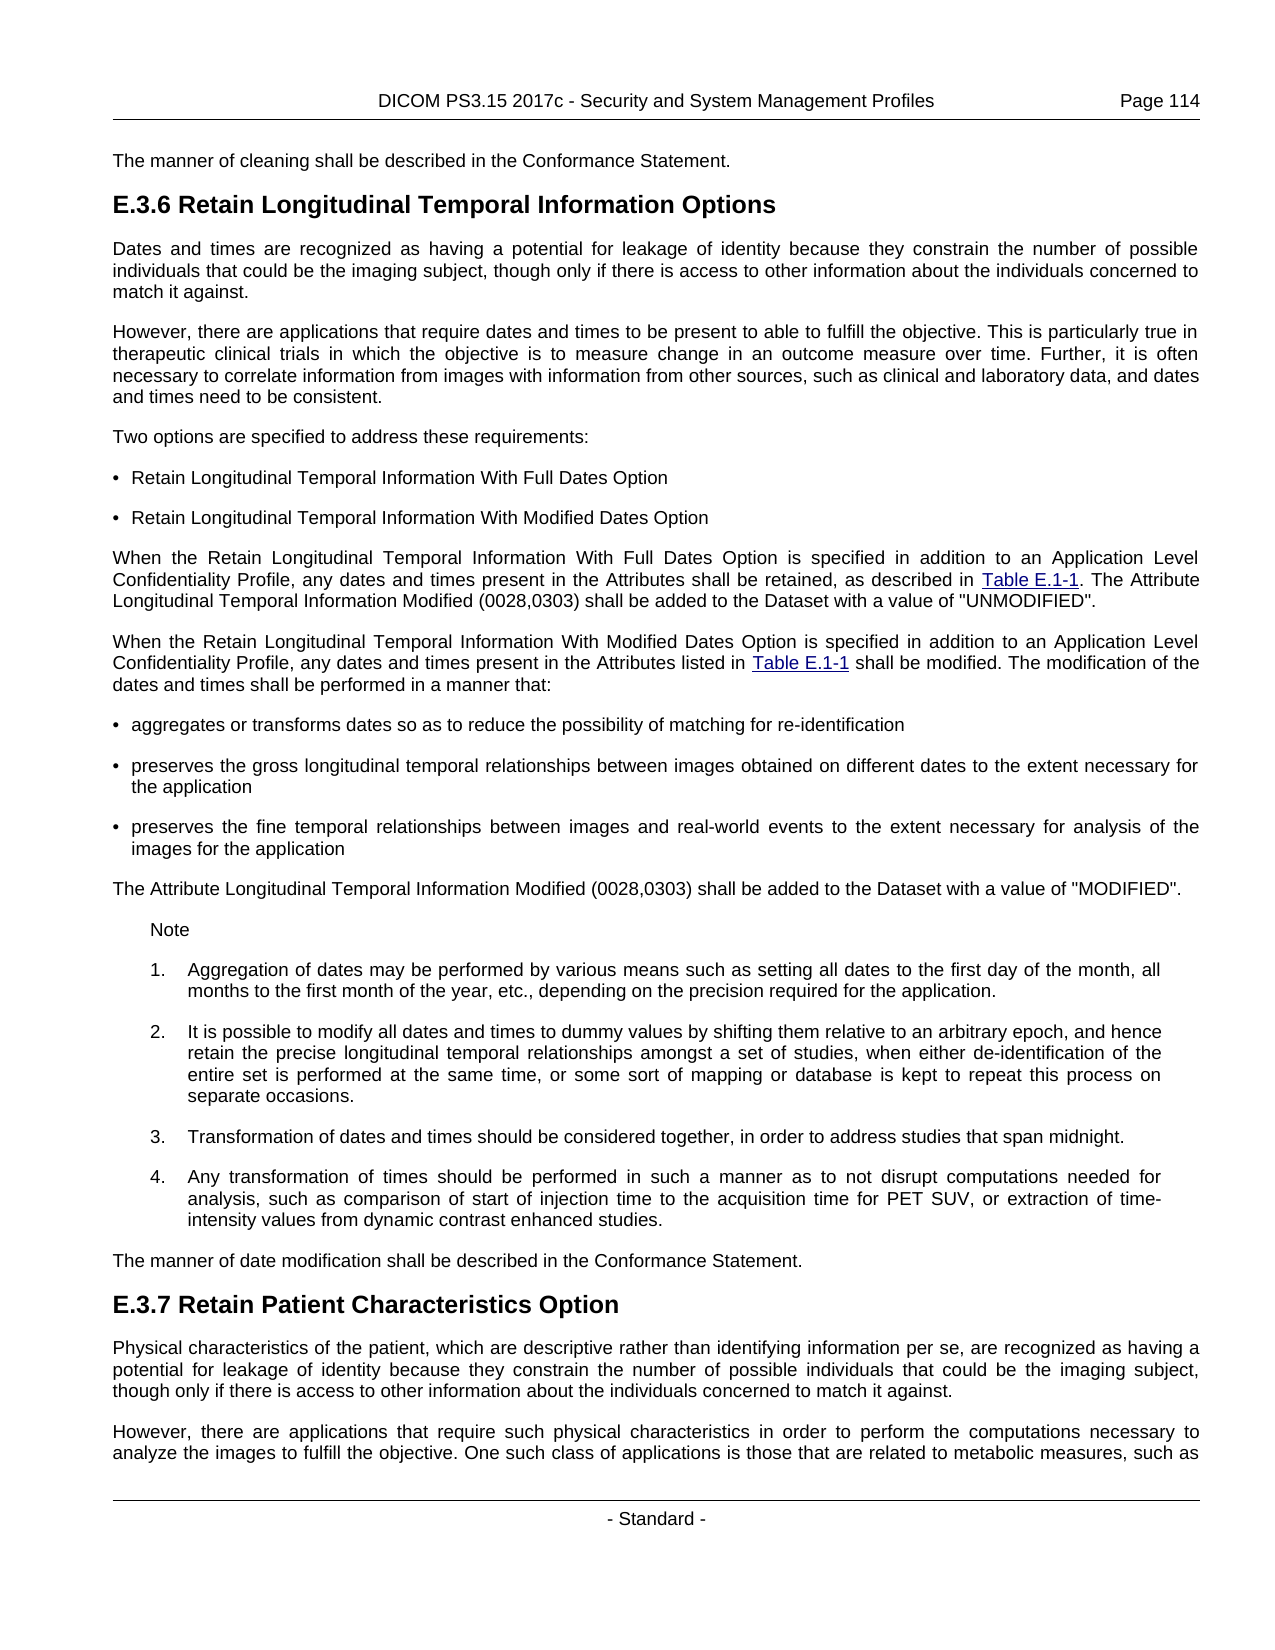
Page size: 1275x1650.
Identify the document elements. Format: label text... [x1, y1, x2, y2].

list Retain Longitudinal Temporal Information With Full Dates Option [112, 467, 1200, 488]
list aggregates or transforms dates so as to reduce the possibility of matching for re-identification [112, 714, 1200, 736]
list Retain Longitudinal Temporal Information With Modified Dates Option [112, 507, 1200, 528]
text The manner of cleaning shall be described in the Conformance Statement. [112, 150, 1200, 172]
list Aggregation of dates may be performed by various means such as setting all dates to the first day of the month, all months to the first month of the year, etc., depending on the precision required for the application. [150, 959, 1162, 1002]
text The Attribute Longitudinal Temporal Information Modified (0028,0303) shall be added to the Dataset with a value of "MODIFIED". [112, 878, 1200, 900]
text E.3.6 Retain Longitudinal Temporal Information Options [112, 190, 1200, 219]
text E.3.7 Retain Patient Characteristics Option [112, 1290, 1200, 1318]
text When the Retain Longitudinal Temporal Information With Full Dates Option is specified in addition to an Application Level Confidentiality Profile, any dates and times present in the Attributes shall be retained, as described in Table E.1-1. The Attribute Longitudinal Temporal Information Modified (0028,0303) shall be added to the Dataset with a value of "UNMODIFIED". [112, 547, 1200, 612]
list It is possible to modify all dates and times to dummy values by shifting them relative to an arbitrary epoch, and hence retain the precise longitudinal temporal relationships amongst a set of studies, when either de-identification of the entire set is performed at the same time, or some sort of mapping or database is kept to repeat this process on separate occasions. [150, 1021, 1162, 1107]
list Any transformation of times should be performed in such a manner as to not disrupt computations needed for analysis, such as comparison of start of injection time to the acquisition time for PET SUV, or extraction of time-intensity values from dynamic contrast enhanced studies. [150, 1166, 1162, 1231]
list preserves the gross longitudinal temporal relationships between images obtained on different dates to the extent necessary for the application [112, 754, 1200, 797]
text However, there are applications that require dates and times to be present to able to fulfill the objective. This is particularly true in therapeutic clinical trials in which the objective is to measure change in an outcome measure over time. Further, it is often necessary to correlate information from images with information from other sources, such as clinical and laboratory data, and dates and times need to be consistent. [112, 321, 1200, 407]
text Dates and times are recognized as having a potential for leakage of identity because they constrain the number of possible individuals that could be the imaging subject, though only if there is access to other information about the individuals concerned to match it against. [112, 238, 1200, 302]
text Two options are specified to address these requirements: [112, 426, 1200, 448]
text When the Retain Longitudinal Temporal Information With Modified Dates Option is specified in addition to an Application Level Confidentiality Profile, any dates and times present in the Attributes listed in Table E.1-1 shall be modified. The modification of the dates and times shall be performed in a manner that: [112, 631, 1200, 695]
list preserves the fine temporal relationships between images and real-world events to the extent necessary for analysis of the images for the application [112, 816, 1200, 859]
text However, there are applications that require such physical characteristics in order to perform the computations necessary to analyze the images to fulfill the objective. One such class of applications is those that are related to metabolic measures, such as [112, 1421, 1200, 1464]
list Transformation of dates and times should be considered together, in order to address studies that span midnight. [150, 1126, 1162, 1147]
text Physical characteristics of the patient, which are descriptive rather than identifying information per se, are recognized as having a potential for leakage of identity because they constrain the number of possible individuals that could be the imaging subject, though only if there is access to other information about the individuals concerned to match it against. [112, 1337, 1200, 1402]
text The manner of date modification shall be described in the Conformance Statement. [112, 1249, 1200, 1271]
text Note [150, 918, 1162, 940]
